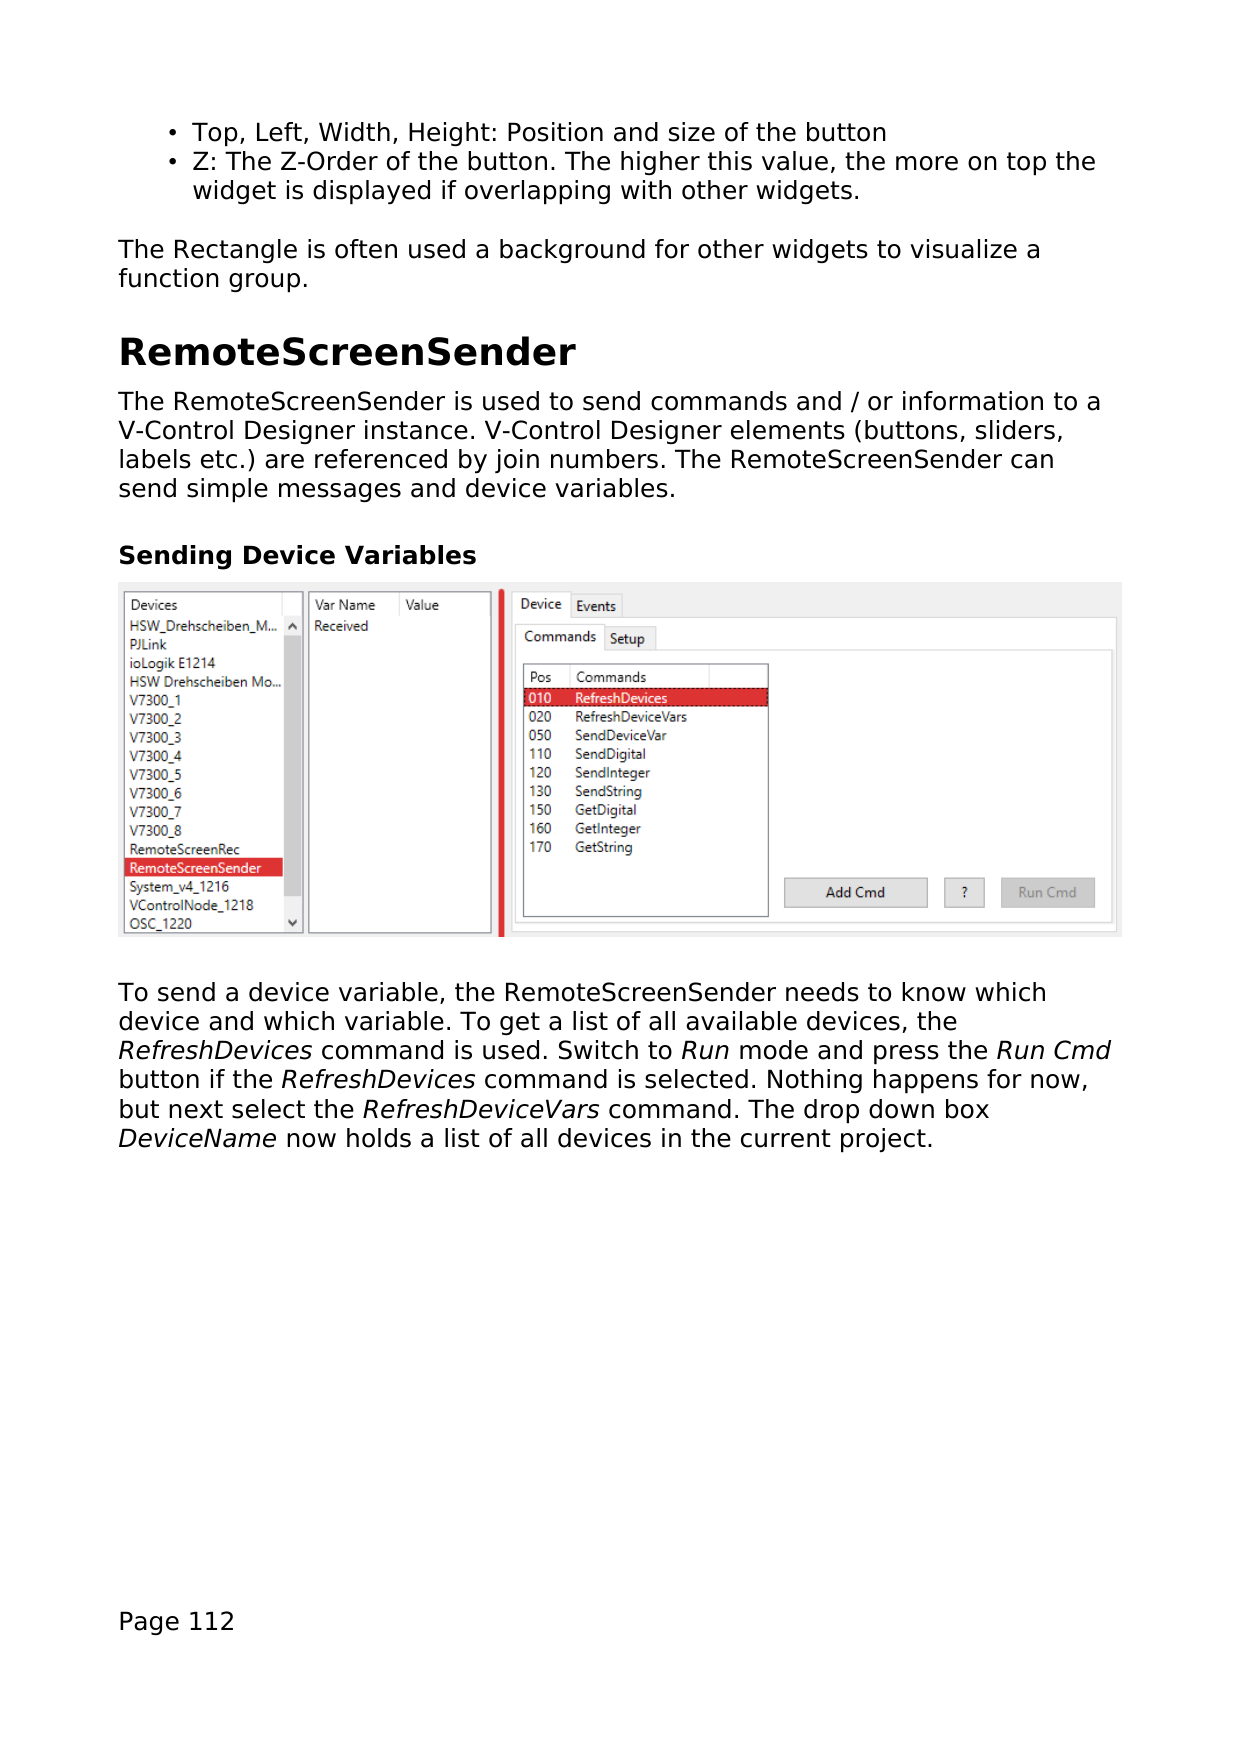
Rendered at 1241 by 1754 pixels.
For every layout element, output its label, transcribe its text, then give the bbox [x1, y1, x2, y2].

text The RemoteScreenSender is used to send commands and / or information to a V-Control Designer instance. V-Control Designer elements (buttons, sliders, labels etc.) are referenced by join numbers. The RemoteScreenSender can send simple messages and device variables. [118, 387, 1122, 504]
text To send a device variable, the RemoteScreenSender needs to know which device and which variable. To get a list of all available devices, the RefreshDevices command is used. Switch to Run mode and press the Run Cmd button if the RefreshDevices command is selected. Nothing happens for now, but next select the RefreshDeviceVars command. The drop down box DeviceName now holds a list of all devices in the current project. [118, 978, 1122, 1153]
picture [118, 582, 1123, 937]
text The Rectangle is often used a background for other widgets to visualize a function group. [118, 235, 1122, 293]
list Z: The Z-Order of the button. The higher this value, the more on top the widget is displayed if overlapping with other widgets. [177, 147, 1122, 206]
list Top, Left, Width, Height: Position and size of the button [177, 118, 1122, 147]
subtitle Sending Device Variables [118, 541, 1122, 570]
subtitle RemoteScreenSender [118, 331, 1122, 374]
